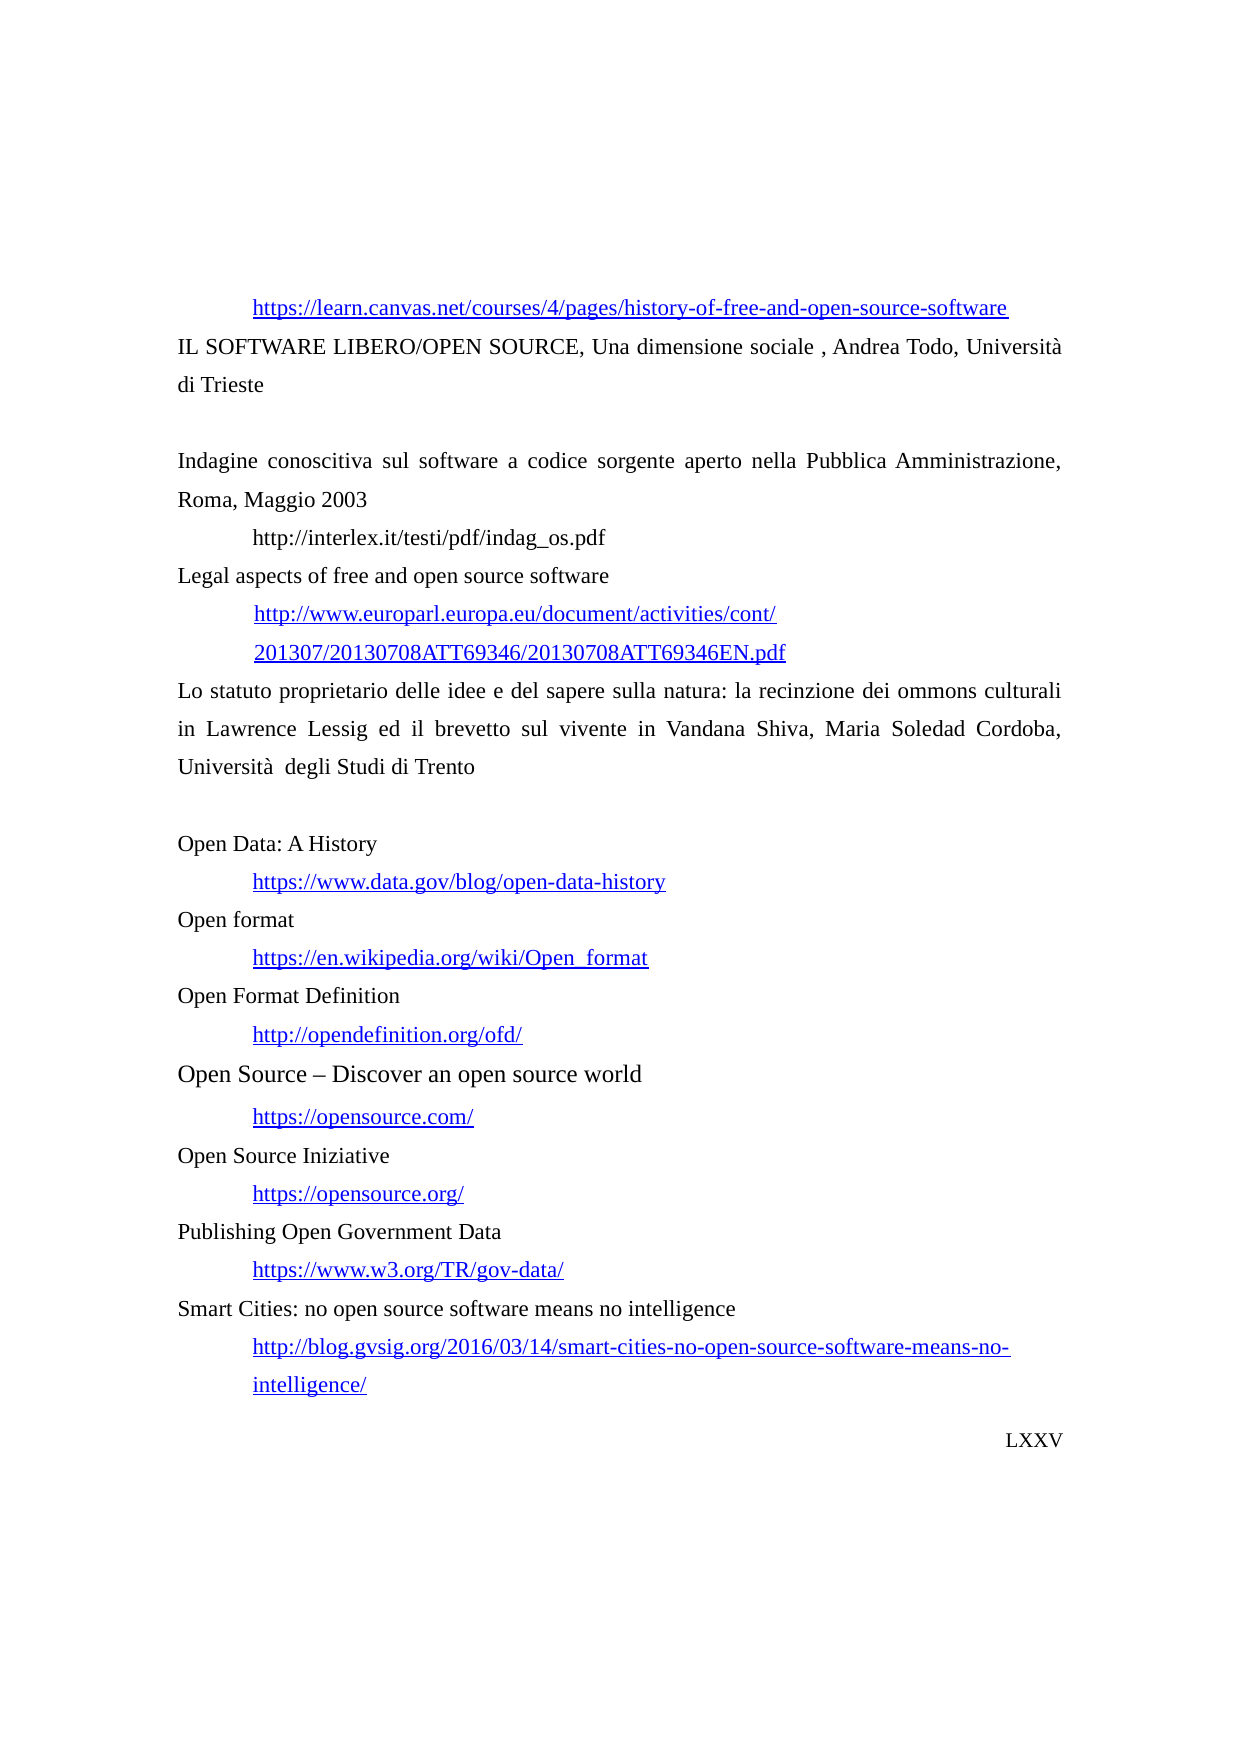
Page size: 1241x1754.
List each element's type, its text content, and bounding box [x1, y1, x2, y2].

text Open format [177, 907, 1063, 932]
text Open Source Iniziative [177, 1142, 1063, 1168]
text https://opensource.com/ [252, 1104, 1063, 1130]
text http://blog.gvsig.org/2016/03/14/smart-cities-no-open-source-software-means-no-intelligence/ [252, 1334, 1063, 1397]
text Smart Cities: no open source software means no intelligence [177, 1295, 1063, 1321]
text http://opendefinition.org/ofd/ [252, 1022, 1063, 1047]
text Legal aspects of free and open source software [177, 563, 1063, 588]
text Publishing Open Government Data [177, 1219, 1063, 1244]
text https://en.wikipedia.org/wiki/Open_format [252, 945, 1063, 971]
text Open Format Definition [177, 983, 1063, 1009]
text https://www.w3.org/TR/gov-data/ [252, 1257, 1063, 1283]
text Lo statuto proprietario delle idee e del sapere sulla natura: la recinzione dei ommons culturali in Lawrence Lessig ed il brevetto sul vivente in Vandana Shiva, Maria Soledad Cordoba, Università degli Studi di Trento [177, 678, 1063, 779]
text https://opensource.org/ [252, 1181, 1063, 1206]
text Open Source – Discover an open source world [177, 1060, 1063, 1088]
text IL SOFTWARE LIBERO/OPEN SOURCE, Una dimensione sociale , Andrea Todo, Università di Trieste [177, 333, 1063, 397]
text http://interlex.it/testi/pdf/indag_os.pdf [252, 525, 1063, 550]
text https://learn.canvas.net/courses/4/pages/history-of-free-and-open-source-software [252, 295, 1063, 321]
text http://www.europarl.europa.eu/document/activities/cont/201307/20130708ATT69346/20130708ATT69346EN.pdf [254, 601, 1063, 665]
text Indagine conoscitiva sul software a codice sorgente aperto nella Pubblica Amministrazione, Roma, Maggio 2003 [177, 448, 1063, 512]
text Open Data: A History [177, 831, 1063, 856]
text https://www.data.gov/blog/open-data-history [252, 869, 1063, 894]
